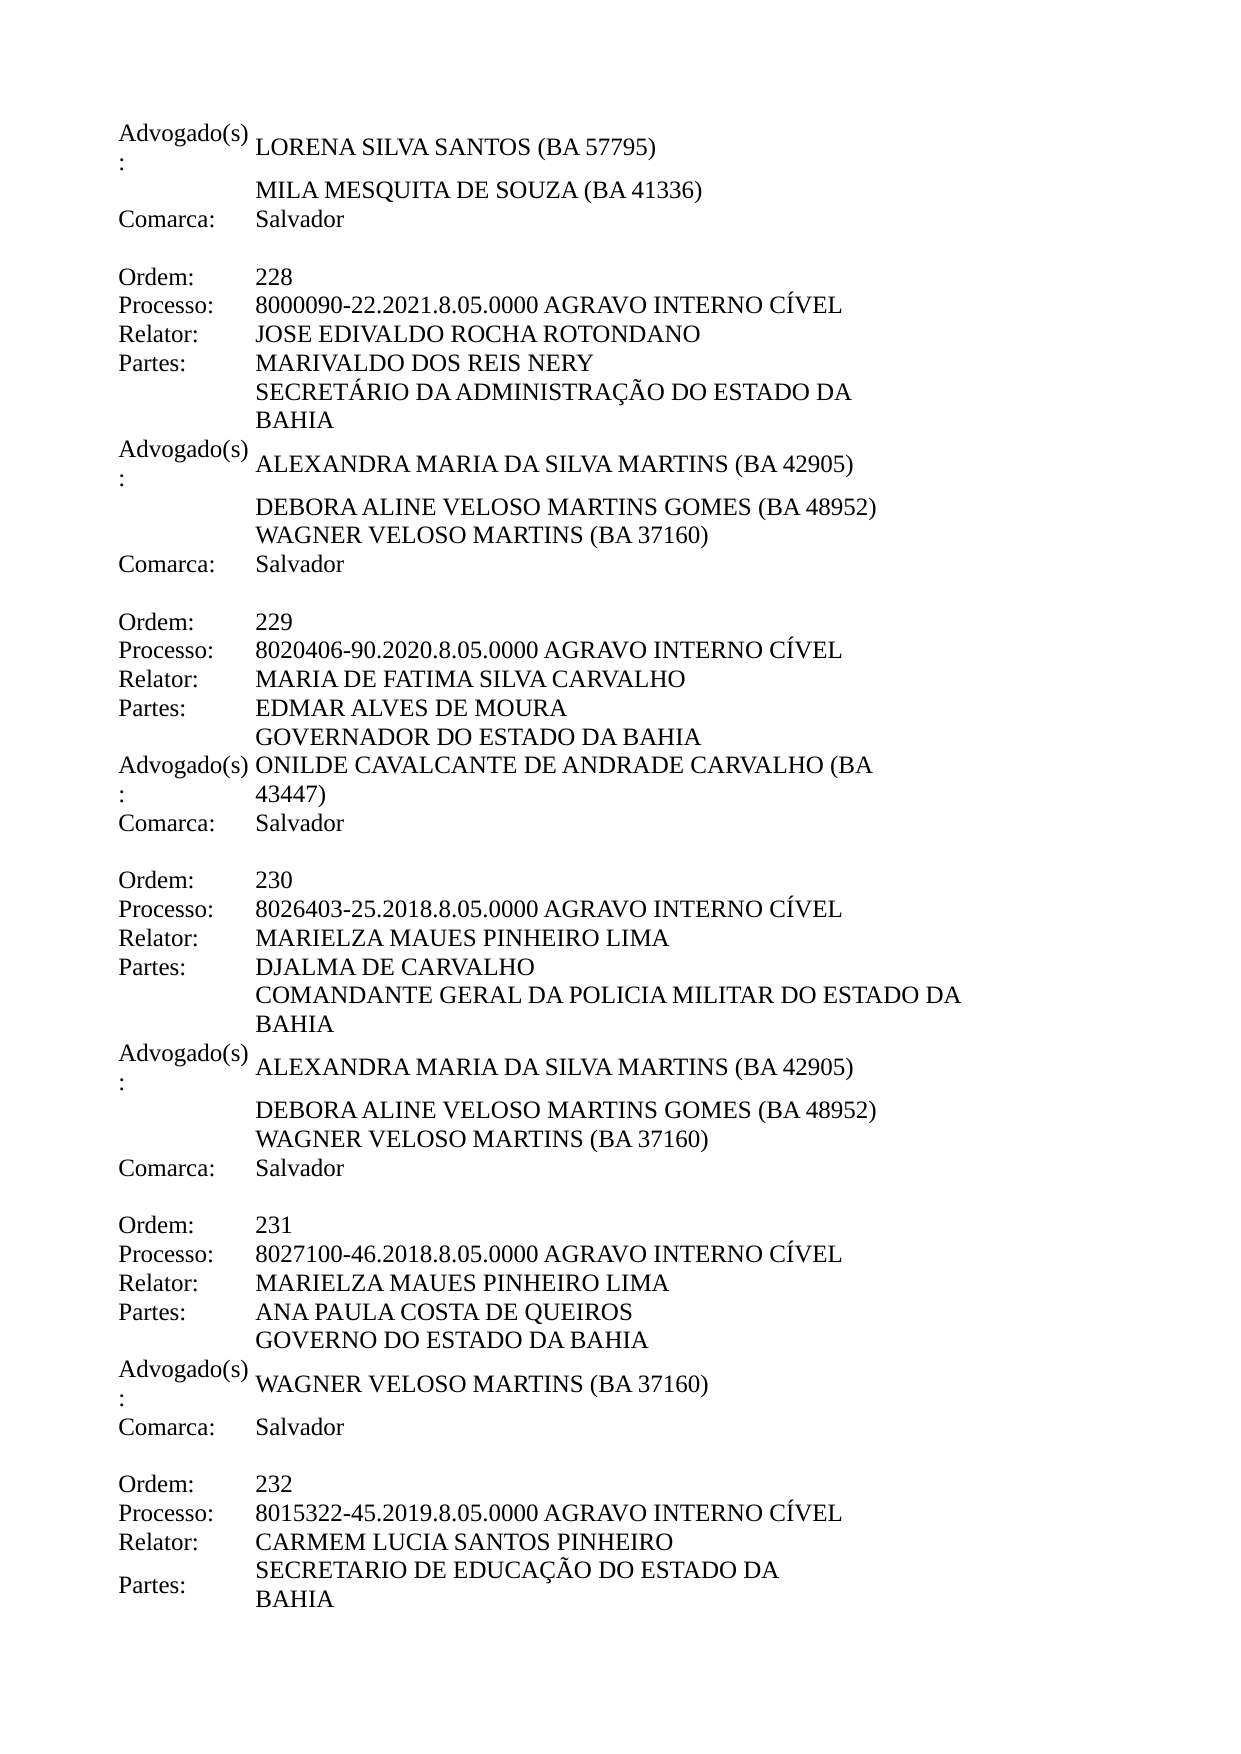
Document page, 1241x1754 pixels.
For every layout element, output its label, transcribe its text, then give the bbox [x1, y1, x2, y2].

table_cell Partes: [118, 1297, 255, 1326]
table_cell CARMEM LUCIA SANTOS PINHEIRO [255, 1527, 863, 1556]
table_cell MARIELZA MAUES PINHEIRO LIMA [255, 1268, 845, 1297]
table_cell ONILDE CAVALCANTE DE ANDRADE CARVALHO (BA 43447) [255, 751, 945, 808]
table_header Ordem: [118, 1211, 255, 1239]
table_cell LORENA SILVA SANTOS (BA 57795) [255, 118, 845, 176]
table_cell [118, 981, 255, 1038]
table_cell Advogado(s): [118, 1354, 255, 1412]
table_cell [118, 1326, 255, 1354]
table_cell 8000090-22.2021.8.05.0000 AGRAVO INTERNO CÍVEL [255, 291, 936, 319]
table_cell 8020406-90.2020.8.05.0000 AGRAVO INTERNO CÍVEL [255, 636, 945, 664]
table_header 229 [255, 607, 945, 636]
table_cell Salvador [255, 1153, 1041, 1182]
table_cell Salvador [255, 808, 945, 837]
table_header 231 [255, 1211, 845, 1239]
table_cell Comarca: [118, 1153, 255, 1182]
table_cell [118, 1124, 255, 1153]
table_cell [118, 1096, 255, 1124]
table_cell Processo: [118, 636, 255, 664]
table_cell 8026403-25.2018.8.05.0000 AGRAVO INTERNO CÍVEL [255, 894, 1041, 923]
table_cell GOVERNADOR DO ESTADO DA BAHIA [255, 722, 945, 751]
table_cell Advogado(s): [118, 1038, 255, 1096]
table_cell Relator: [118, 1268, 255, 1297]
table_cell DJALMA DE CARVALHO [255, 952, 1041, 981]
table_cell [118, 722, 255, 751]
table_cell MARIA DE FATIMA SILVA CARVALHO [255, 664, 945, 693]
table_cell Partes: [118, 348, 255, 377]
table_cell ALEXANDRA MARIA DA SILVA MARTINS (BA 42905) [255, 434, 936, 492]
table_cell [118, 492, 255, 521]
table_cell Partes: [118, 693, 255, 722]
table_cell ALEXANDRA MARIA DA SILVA MARTINS (BA 42905) [255, 1038, 1041, 1096]
table_cell DEBORA ALINE VELOSO MARTINS GOMES (BA 48952) [255, 492, 936, 521]
table_cell Comarca: [118, 808, 255, 837]
table_header 230 [255, 866, 1041, 894]
table_cell Relator: [118, 923, 255, 952]
table_cell SECRETARIO DE EDUCAÇÃO DO ESTADO DA BAHIA [255, 1556, 863, 1613]
table_cell Advogado(s): [118, 434, 255, 492]
table_header Ordem: [118, 607, 255, 636]
table_cell Relator: [118, 1527, 255, 1556]
table_cell Relator: [118, 319, 255, 348]
table_cell Relator: [118, 664, 255, 693]
table_cell Comarca: [118, 204, 255, 233]
table_header 228 [255, 262, 936, 291]
table_cell Partes: [118, 952, 255, 981]
table_cell WAGNER VELOSO MARTINS (BA 37160) [255, 1124, 1041, 1153]
table_cell Advogado(s): [118, 751, 255, 808]
table_header Ordem: [118, 1469, 255, 1498]
table_cell [118, 377, 255, 434]
table_cell Salvador [255, 1412, 845, 1441]
table_cell WAGNER VELOSO MARTINS (BA 37160) [255, 521, 936, 549]
table_cell COMANDANTE GERAL DA POLICIA MILITAR DO ESTADO DA BAHIA [255, 981, 1041, 1038]
table_header 232 [255, 1469, 863, 1498]
table_cell Processo: [118, 1239, 255, 1268]
table_cell 8027100-46.2018.8.05.0000 AGRAVO INTERNO CÍVEL [255, 1239, 845, 1268]
table_cell Salvador [255, 204, 845, 233]
table_cell MARIVALDO DOS REIS NERY [255, 348, 936, 377]
table_cell SECRETÁRIO DA ADMINISTRAÇÃO DO ESTADO DA BAHIA [255, 377, 936, 434]
table_cell MARIELZA MAUES PINHEIRO LIMA [255, 923, 1041, 952]
table_cell Processo: [118, 1498, 255, 1527]
table_cell Processo: [118, 291, 255, 319]
table_cell Processo: [118, 894, 255, 923]
table_cell Comarca: [118, 1412, 255, 1441]
table_cell DEBORA ALINE VELOSO MARTINS GOMES (BA 48952) [255, 1096, 1041, 1124]
table_cell Comarca: [118, 549, 255, 578]
table_cell EDMAR ALVES DE MOURA [255, 693, 945, 722]
table_cell [118, 521, 255, 549]
table_cell ANA PAULA COSTA DE QUEIROS [255, 1297, 845, 1326]
table_header Ordem: [118, 866, 255, 894]
table_header Ordem: [118, 262, 255, 291]
table_cell 8015322-45.2019.8.05.0000 AGRAVO INTERNO CÍVEL [255, 1498, 863, 1527]
table_cell Advogado(s): [118, 118, 255, 176]
table_cell GOVERNO DO ESTADO DA BAHIA [255, 1326, 845, 1354]
table_cell WAGNER VELOSO MARTINS (BA 37160) [255, 1354, 845, 1412]
table_cell Salvador [255, 549, 936, 578]
table_cell Partes: [118, 1556, 255, 1613]
table_cell [118, 176, 255, 204]
table_cell MILA MESQUITA DE SOUZA (BA 41336) [255, 176, 845, 204]
table_cell JOSE EDIVALDO ROCHA ROTONDANO [255, 319, 936, 348]
